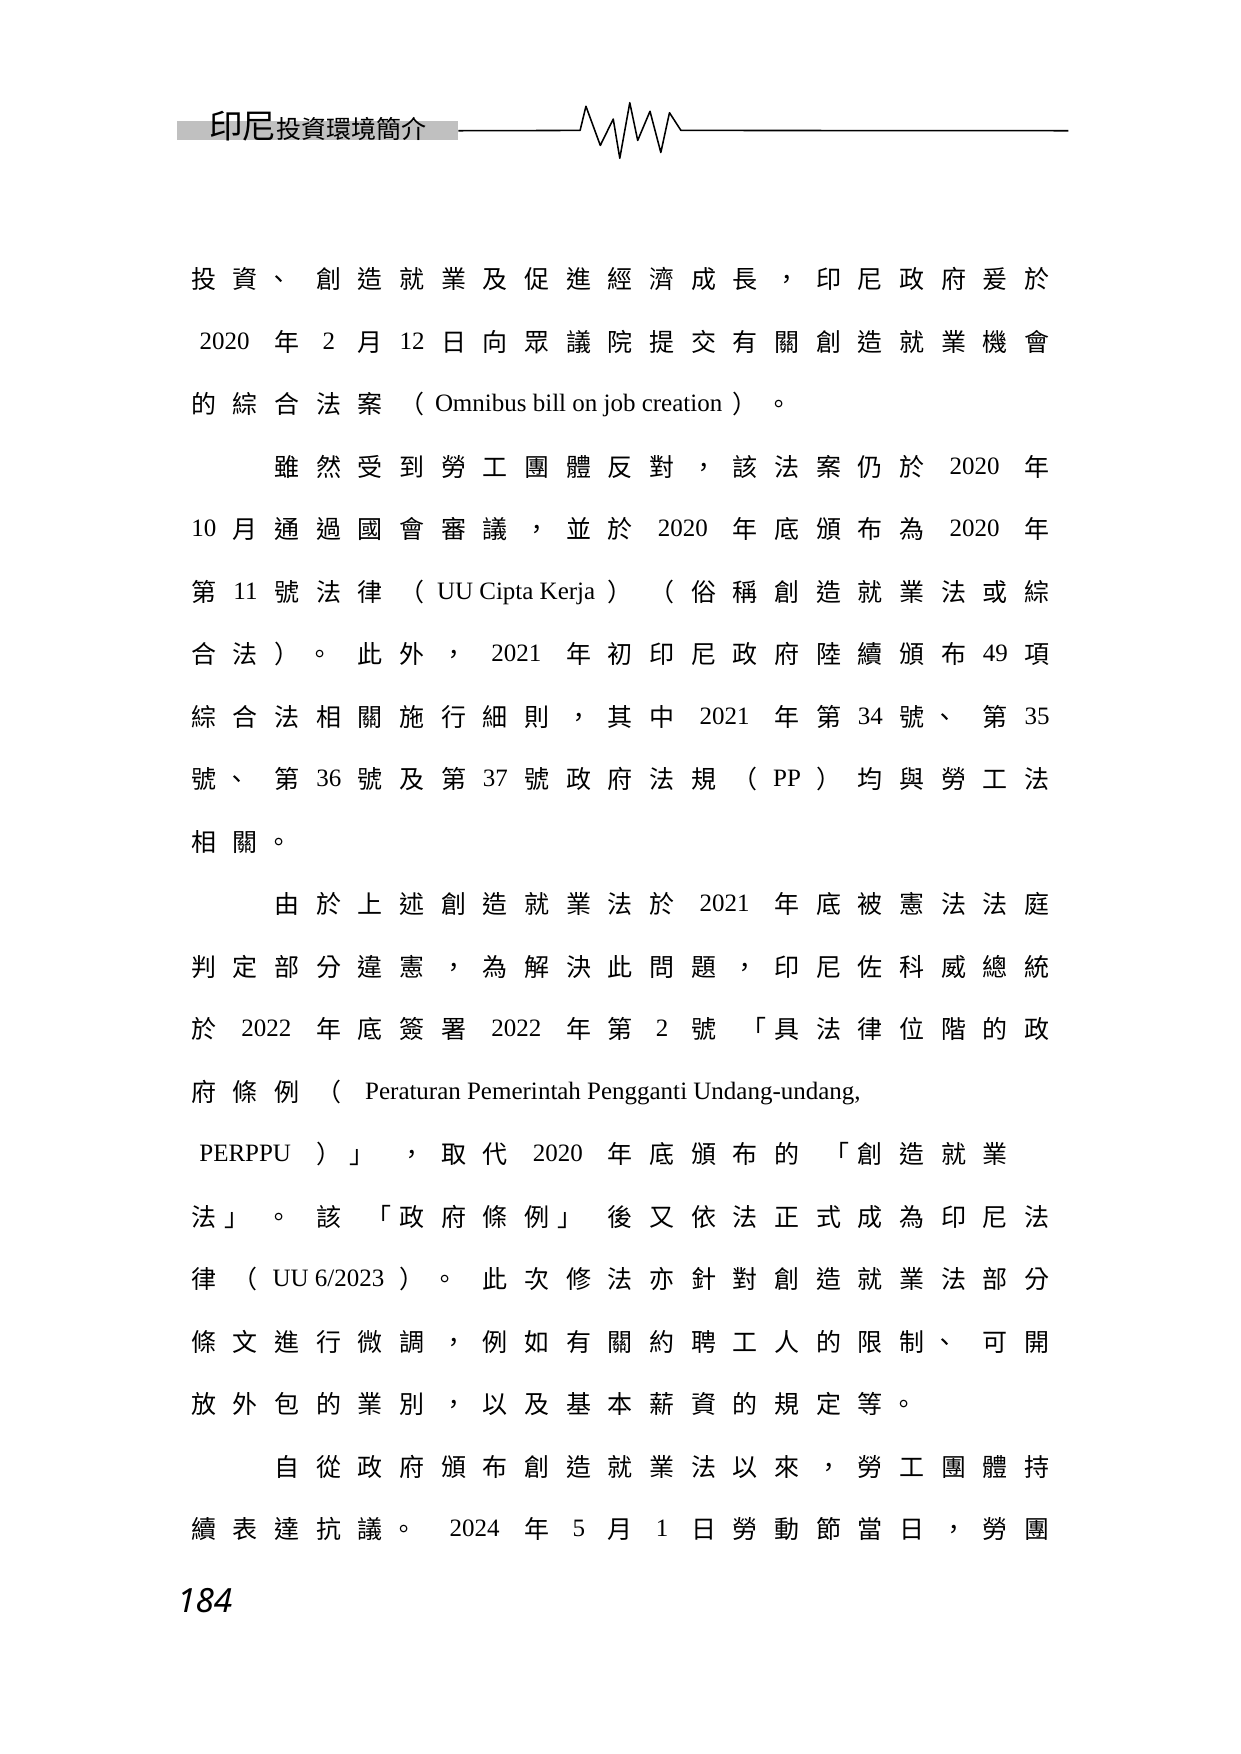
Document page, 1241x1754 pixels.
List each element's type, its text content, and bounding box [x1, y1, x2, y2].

text 自從政府頒布創造就業法以來，勞工團體持續表達抗議。2024年5月1日勞動節當日，勞團 [183, 1424, 1058, 1549]
text 投資、創造就業及促進經濟成長，印尼政府爰於2020年2月12日向眾議院提交有關創造就業機會的綜合法案（Omnibus bill on job creation）。 [183, 236, 1058, 424]
text 雖然受到勞工團體反對，該法案仍於2020年10月通過國會審議，並於2020年底頒布為2020年第11號法律（UU Cipta Kerja）（俗稱創造就業法或綜合法）。此外，2021年初印尼政府陸續頒布49項綜合法相關施行細則，其中2021年第34號、第35號、第36號及第37號政府法規（PP）均與勞工法相關。 [183, 424, 1058, 861]
text 由於上述創造就業法於2021年底被憲法法庭判定部分違憲，為解決此問題，印尼佐科威總統於2022年底簽署2022年第2號「具法律位階的政府條例（Peraturan Pemerintah Pengganti Undang-undang, PERPPU）」，取代2020年底頒布的「創造就業法」。該「政府條例」後又依法正式成為印尼法律（UU 6/2023）。此次修法亦針對創造就業法部分條文進行微調，例如有關約聘工人的限制、可開放外包的業別，以及基本薪資的規定等。 [183, 861, 1058, 1424]
